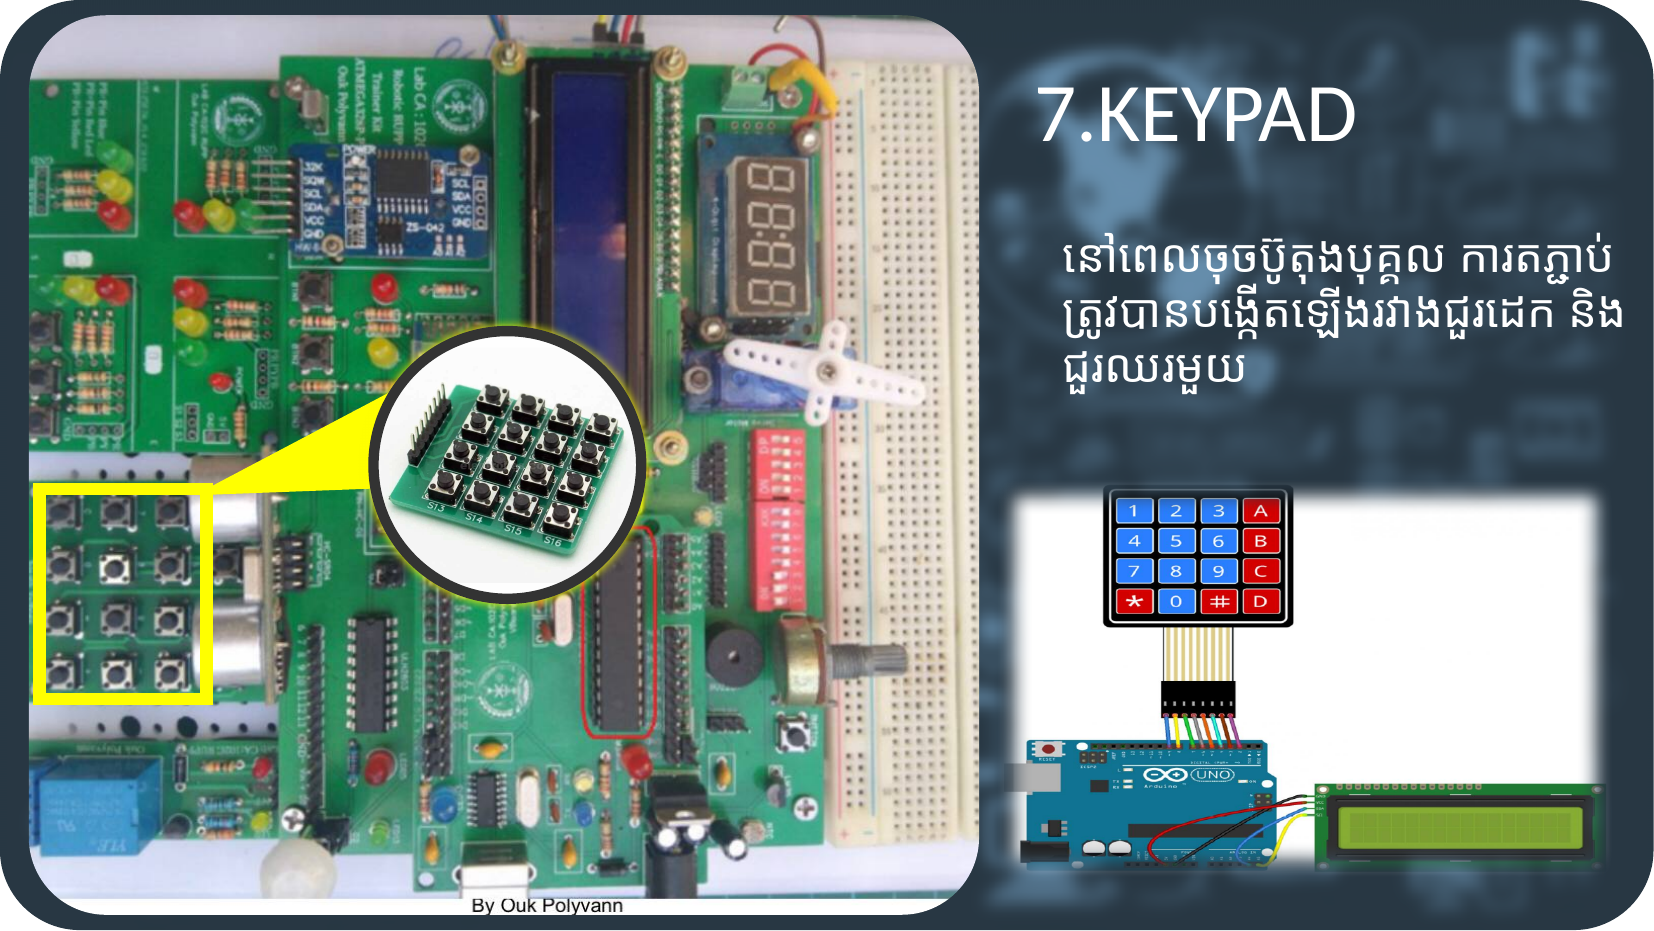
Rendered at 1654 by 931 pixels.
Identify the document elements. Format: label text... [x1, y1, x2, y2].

picture [996, 478, 1614, 878]
text_box [0, 0, 1654, 931]
text_box 7.KEYPAD [1019, 51, 1573, 166]
text_box នៅពេលចុចប៊ូតុងបុគ្គល ការតភ្ជាប់ត្រូវបានបង្កើតឡើងរវាងជួរដេក និងជួរឈរមួយ [1048, 218, 1654, 399]
